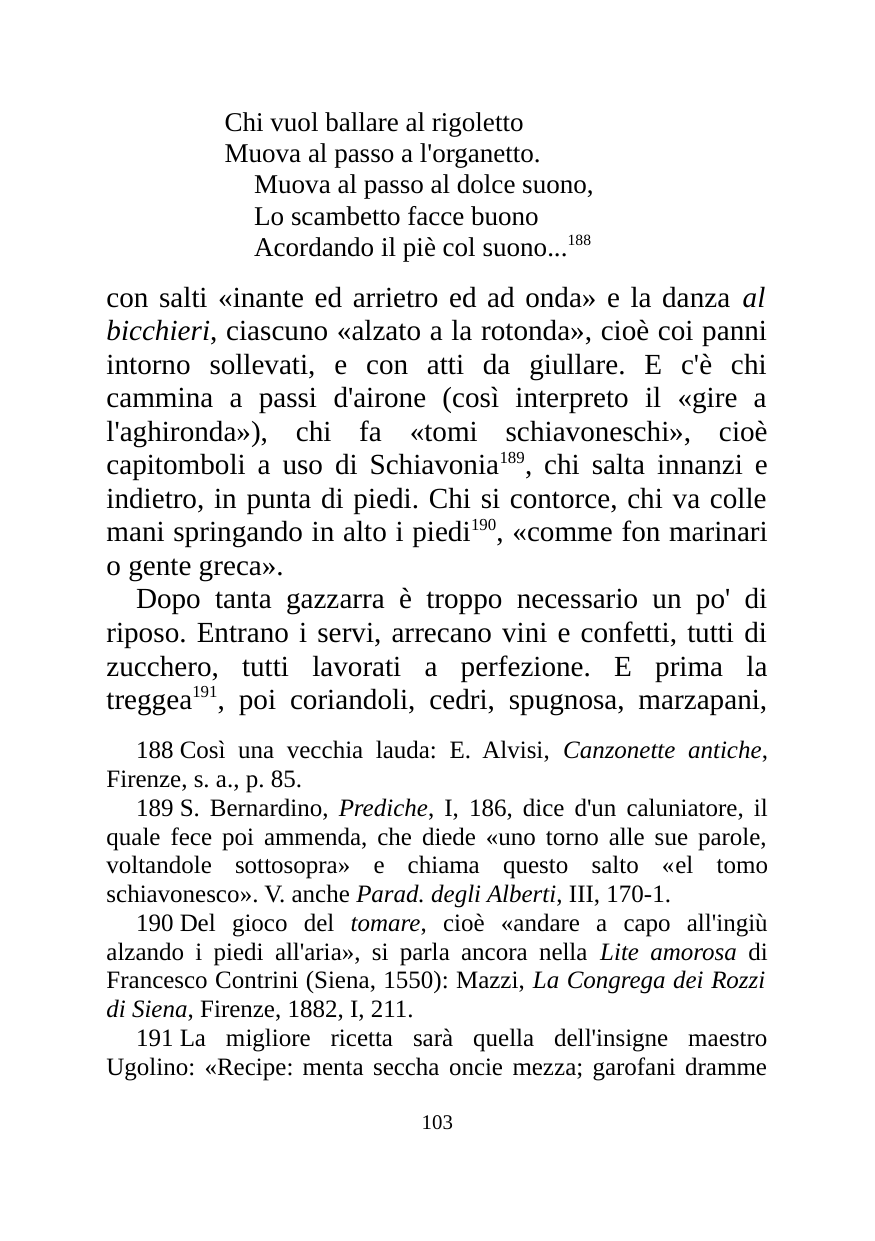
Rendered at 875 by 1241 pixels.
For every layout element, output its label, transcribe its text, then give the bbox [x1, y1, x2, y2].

text La migliore ricetta sarà quella dell'insigne maestro Ugolino: «Recipe: menta seccha oncie mezza; garofani dramme [106, 1023, 768, 1080]
text S. Bernardino, Prediche, I, 186, dice d'un caluniatore, il quale fece poi ammenda, che diede «uno torno alle sue parole, voltandole sottosopra» e chiama questo salto «el tomo schiavonesco». V. anche Parad. degli Alberti, III, 170-1. [106, 793, 768, 908]
text Dopo tanta gazzarra è troppo necessario un po' di riposo. Entrano i servi, arrecano vini e confetti, tutti di zucchero, tutti lavorati a perfezione. E prima la treggea, poi coriandoli, cedri, spugnosa, marzapani, [106, 582, 768, 716]
text Del gioco del tomare, cioè «andare a capo all'ingiù alzando i piedi all'aria», si parla ancora nella Lite amorosa di Francesco Contrini (Siena, 1550): Mazzi, La Congrega dei Rozzi di Siena, Firenze, 1882, I, 211. [106, 908, 768, 1023]
text Così una vecchia lauda: E. Alvisi, Canzonette antiche, Firenze, s. a., p. 85. [106, 735, 768, 793]
text con salti «inante ed arrietro ed ad onda» e la danza al bicchieri, ciascuno «alzato a la rotonda», cioè coi panni intorno sollevati, e con atti da giullare. E c'è chi cammina a passi d'airone (così interpreto il «gire a l'aghironda»), chi fa «tomi schiavoneschi», cioè capitomboli a uso di Schiavonia, chi salta innanzi e indietro, in punta di piedi. Chi si contorce, chi va colle mani springando in alto i piedi, «comme fon marinari o gente greca». [106, 280, 768, 582]
text Chi vuol ballare al rigoletto Muova al passo a l'organetto. [224, 106, 768, 168]
text Muova al passo al dolce suono, Lo scambetto facce buono Acordando il piè col suono... [254, 168, 768, 262]
